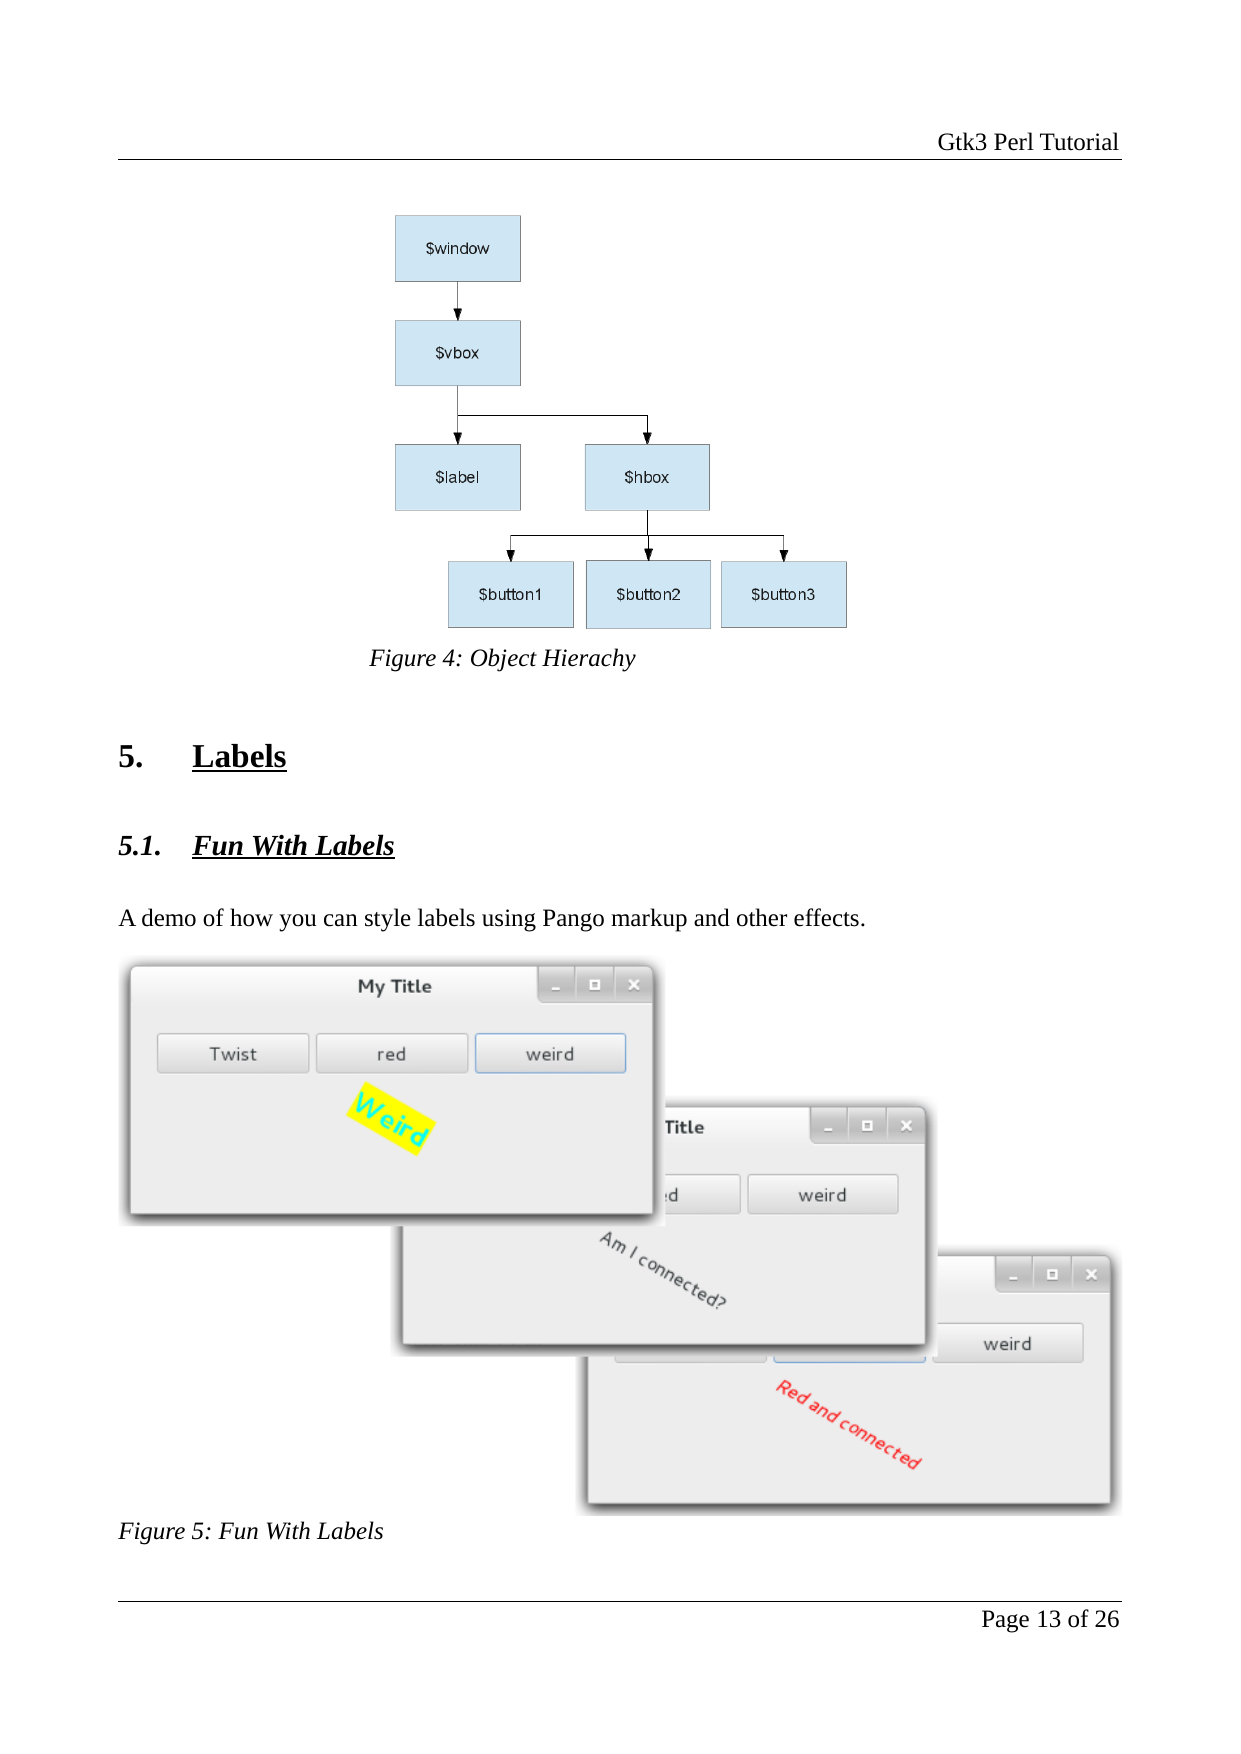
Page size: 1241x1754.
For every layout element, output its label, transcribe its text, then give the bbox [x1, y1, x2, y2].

text A demo of how you can style labels using Pango markup and other effects. [118, 903, 1122, 931]
text Figure 5: Fun with labels [118, 1516, 1122, 1544]
picture [369, 200, 872, 644]
subtitle Labels [118, 736, 1122, 775]
subtitle Fun with labels [118, 828, 1122, 861]
text Figure 4: Object hierachy [369, 644, 871, 672]
picture [118, 955, 1123, 1516]
